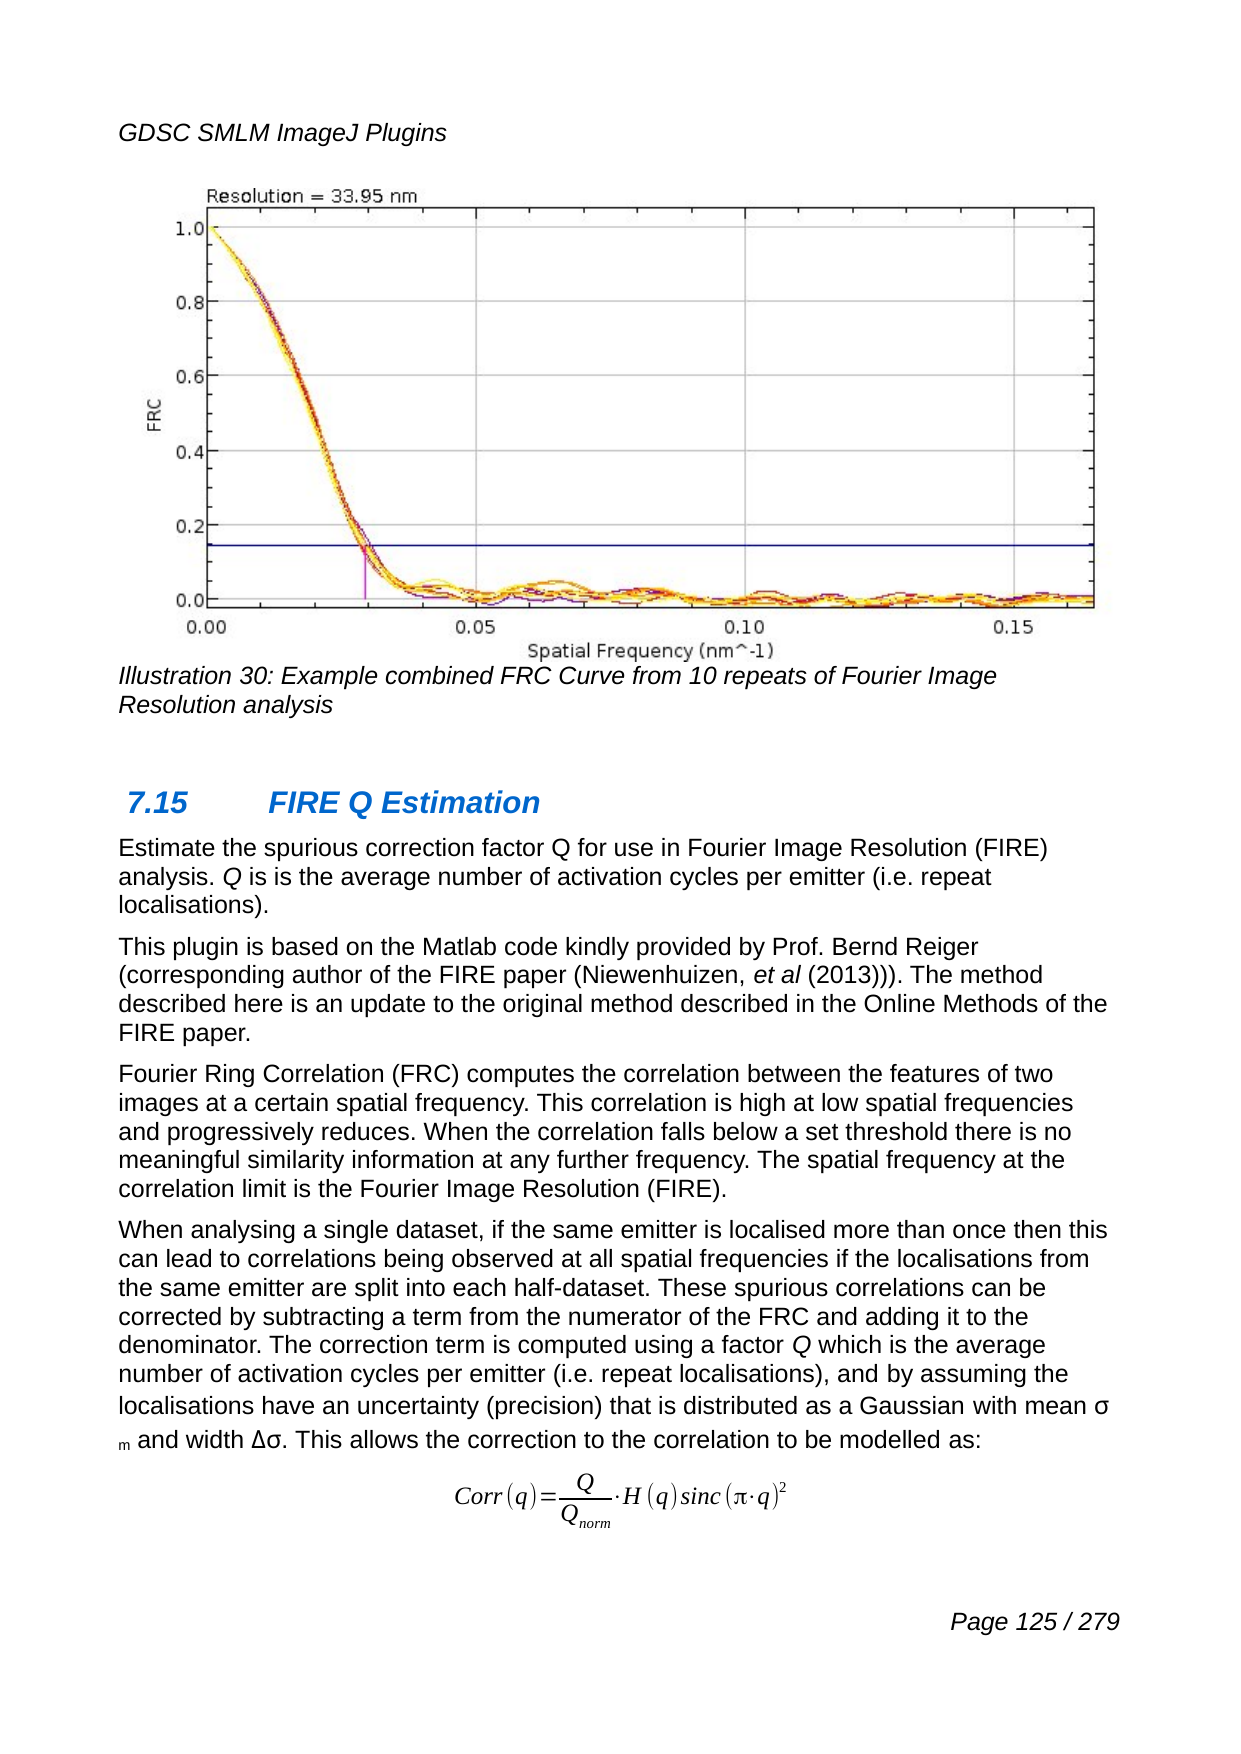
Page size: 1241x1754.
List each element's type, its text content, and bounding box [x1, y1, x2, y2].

text This plugin is based on the Matlab code kindly provided by Prof. Bernd Reiger (corresponding author of the FIRE paper (Niewenhuizen, et al (2013))). The method described here is an update to the original method described in the Online Methods of the FIRE paper. [118, 932, 1122, 1047]
text Illustration 30: Example combined FRC Curve from 10 repeats of Fourier Image Resolution analysis [118, 662, 1122, 719]
text When analysing a single dataset, if the same emitter is localised more than once then this can lead to correlations being observed at all spatial frequencies if the localisations from the same emitter are split into each half-dataset. These spurious correlations can be corrected by subtracting a term from the numerator of the FRC and adding it to the denominator. The correction term is computed using a factor Q which is the average number of activation cycles per emitter (i.e. repeat localisations), and by assuming the localisations have an uncertainty (precision) that is distributed as a Gaussian with mean σ m and width Δσ. This allows the correction to the correlation to be modelled as: [118, 1215, 1122, 1456]
subtitle FIRE Q Estimation [118, 784, 1122, 821]
picture [118, 188, 1123, 662]
text Fourier Ring Correlation (FRC) computes the correlation between the features of two images at a certain spatial frequency. This correlation is high at low spatial frequencies and progressively reduces. When the correlation falls below a set threshold there is no meaningful similarity information at any further frequency. The spatial frequency at the correlation limit is the Fourier Image Resolution (FIRE). [118, 1059, 1122, 1203]
text Estimate the spurious correction factor Q for use in Fourier Image Resolution (FIRE) analysis. Q is is the average number of activation cycles per emitter (i.e. repeat localisations). [118, 833, 1122, 919]
